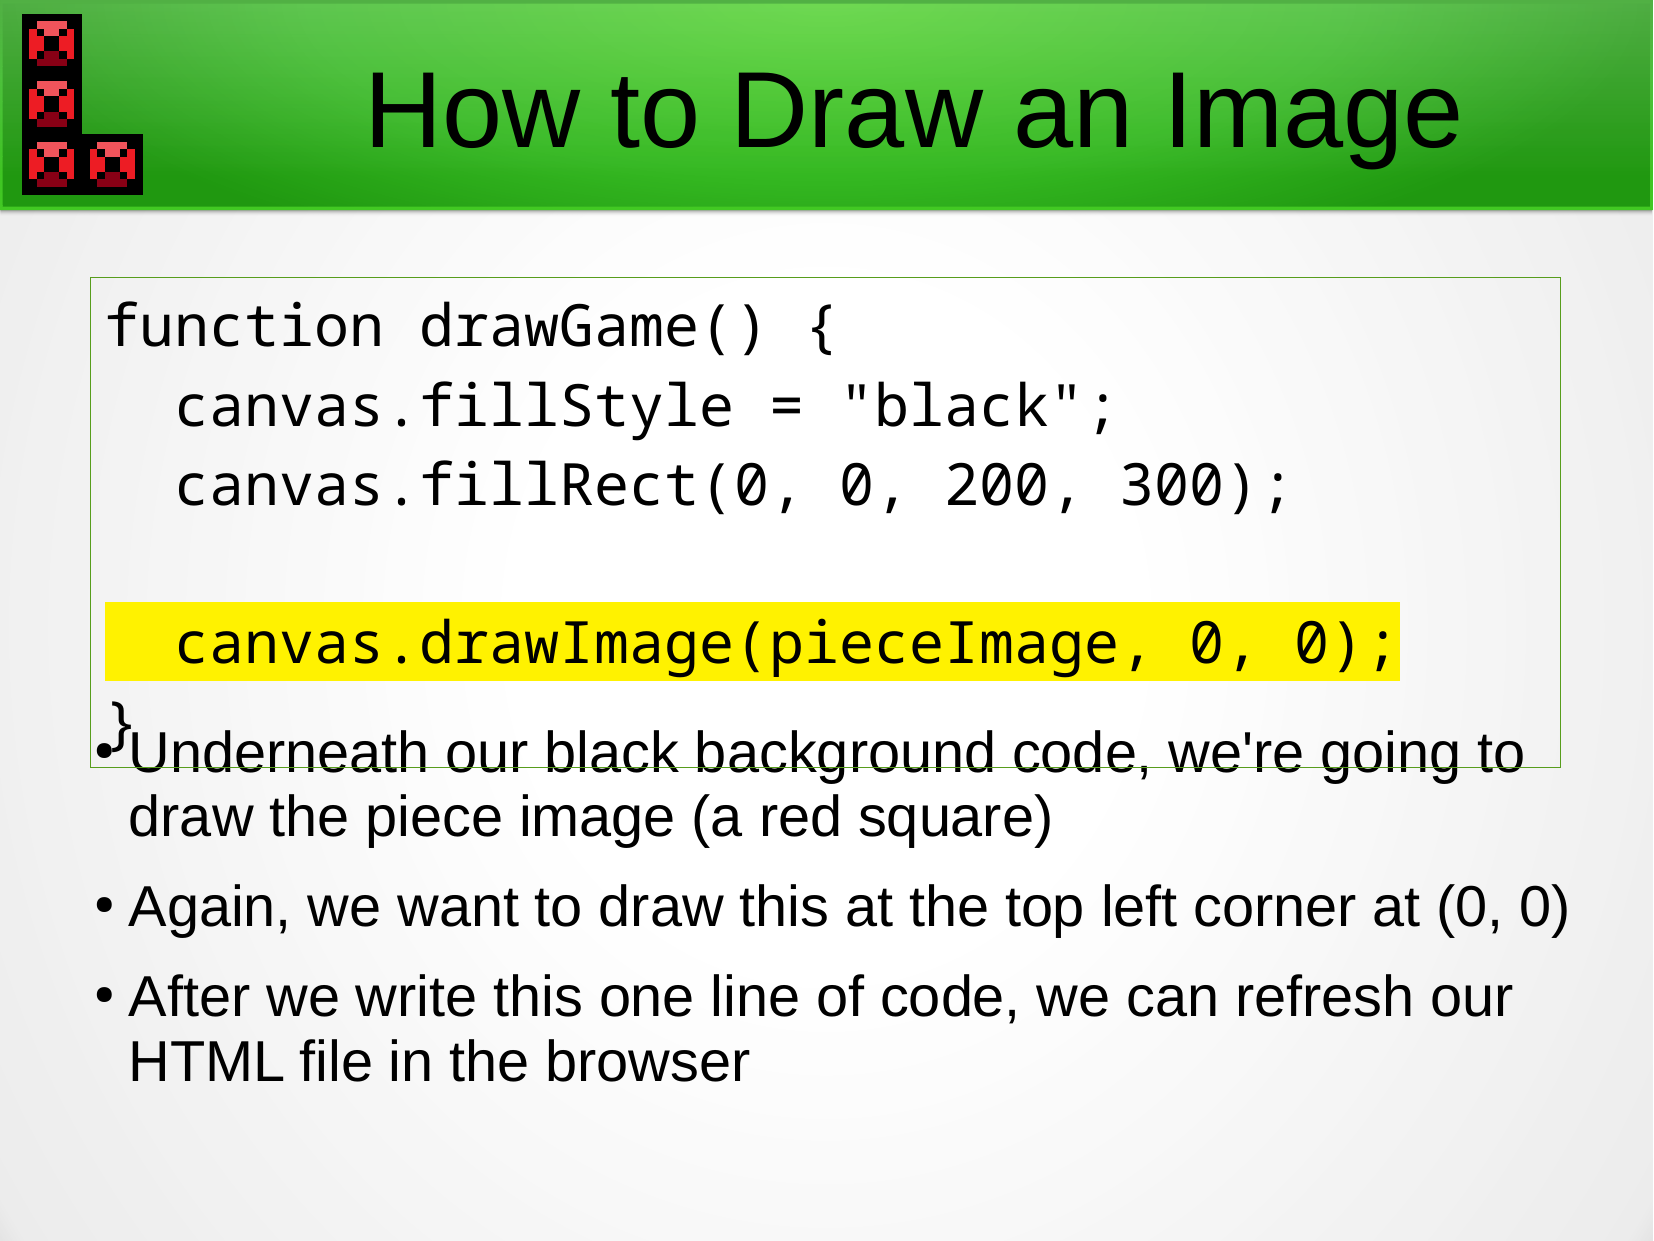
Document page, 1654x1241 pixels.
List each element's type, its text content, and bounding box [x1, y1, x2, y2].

picture [22, 14, 143, 195]
title How to Draw an Image [195, 30, 1636, 190]
text_box function drawGame() { canvas.fillStyle = "black"; canvas.fillRect(0, 0, 200, 300); canvas.drawImage(pieceImage, 0, 0); } [90, 277, 1561, 699]
list Underneath our black background code, we're going to draw the piece image (a red square) Again, we want to draw this at the top left corner at (0, 0) After we write this one line of code, we can refresh our HTML file in the browser [82, 720, 1576, 1141]
list Underneath our black background code, we're going to draw the piece image (a red square) Again, we want to draw this at the top left corner at (0, 0) After we write this one line of code, we can refresh our HTML file in the browser [91, 720, 1560, 767]
